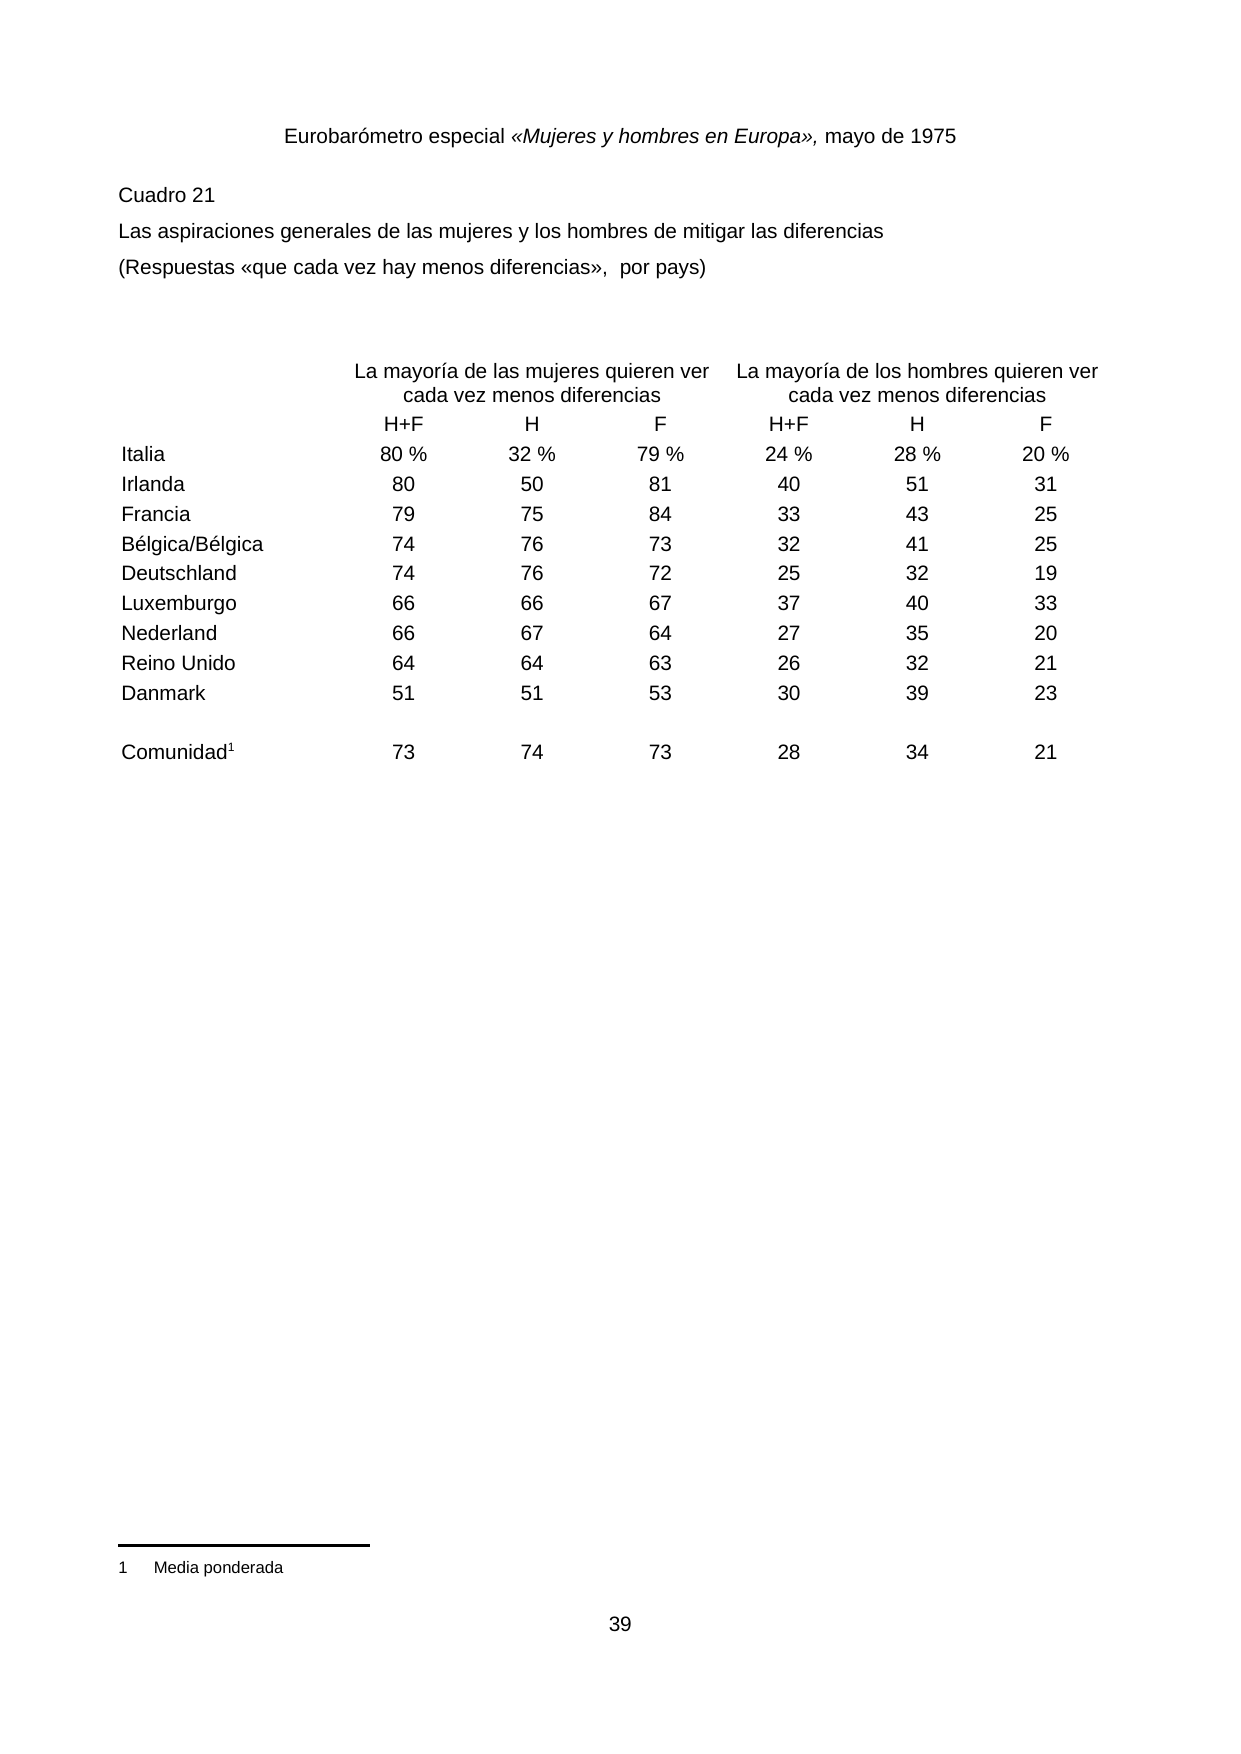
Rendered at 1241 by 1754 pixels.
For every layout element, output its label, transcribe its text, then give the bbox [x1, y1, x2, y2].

table_cell 31 [981, 469, 1110, 499]
table_cell 32 [725, 529, 853, 558]
table_cell H+F [339, 409, 468, 439]
table_cell 41 [853, 529, 981, 558]
table_cell 74 [339, 529, 468, 558]
table_cell 67 [468, 618, 596, 648]
table_cell 43 [853, 499, 981, 528]
table_cell 39 [853, 678, 981, 707]
table_cell [314, 469, 339, 499]
table_cell 64 [468, 648, 596, 677]
table_cell 25 [725, 558, 853, 588]
table_cell Deutschland [118, 558, 313, 588]
table_cell 28 % [853, 439, 981, 469]
table_cell 73 [596, 529, 724, 558]
table_cell Comunidad [118, 737, 313, 767]
table_cell [314, 618, 339, 648]
table_cell 27 [725, 618, 853, 648]
table_cell [314, 588, 339, 618]
table_cell F [596, 409, 724, 439]
table_cell H [853, 409, 981, 439]
table_cell [596, 707, 724, 737]
table_cell 40 [725, 469, 853, 499]
table_cell 21 [981, 648, 1110, 677]
table_cell 66 [339, 588, 468, 618]
table_cell Irlanda [118, 469, 313, 499]
table_cell 32 [853, 558, 981, 588]
table_cell 51 [339, 678, 468, 707]
table_cell F [981, 409, 1110, 439]
table_cell 64 [596, 618, 724, 648]
table_cell 33 [725, 499, 853, 528]
text Las aspiraciones generales de las mujeres y los hombres de mitigar las diferencias [118, 219, 1122, 243]
table_cell 25 [981, 499, 1110, 528]
table_header La mayoría de las mujeres quieren ver cada vez menos diferencias [339, 356, 724, 409]
table_header [314, 356, 339, 409]
table_cell [314, 678, 339, 707]
table_cell 19 [981, 558, 1110, 588]
table_cell 72 [596, 558, 724, 588]
table_cell 74 [339, 558, 468, 588]
table_cell [118, 707, 313, 737]
table_cell 30 [725, 678, 853, 707]
table_cell 76 [468, 529, 596, 558]
table_cell [314, 439, 339, 469]
table_cell 81 [596, 469, 724, 499]
table_cell 25 [981, 529, 1110, 558]
table_cell [314, 409, 339, 439]
table_cell [118, 409, 313, 439]
table_cell 66 [468, 588, 596, 618]
table_cell 26 [725, 648, 853, 677]
table_cell 51 [468, 678, 596, 707]
table_cell 50 [468, 469, 596, 499]
table_cell 63 [596, 648, 724, 677]
table_cell 73 [596, 737, 724, 767]
table_cell 32 [853, 648, 981, 677]
table_cell 73 [339, 737, 468, 767]
table_cell 20 [981, 618, 1110, 648]
table_cell [314, 737, 339, 767]
table_cell [853, 707, 981, 737]
table_cell 80 [339, 469, 468, 499]
table_cell 35 [853, 618, 981, 648]
table_cell 51 [853, 469, 981, 499]
table_cell 53 [596, 678, 724, 707]
table_cell [339, 707, 468, 737]
table_cell Reino Unido [118, 648, 313, 677]
table_cell [314, 529, 339, 558]
text (Respuestas «que cada vez hay menos diferencias», por pays) [118, 254, 1122, 278]
table_cell [314, 558, 339, 588]
table_cell 28 [725, 737, 853, 767]
table_cell Danmark [118, 678, 313, 707]
table_cell 34 [853, 737, 981, 767]
table_cell [981, 707, 1110, 737]
table_cell Luxemburgo [118, 588, 313, 618]
table_cell [725, 707, 853, 737]
table_cell H [468, 409, 596, 439]
table_cell 66 [339, 618, 468, 648]
table_cell 76 [468, 558, 596, 588]
table_cell Nederland [118, 618, 313, 648]
table_cell H+F [725, 409, 853, 439]
table_cell 20 % [981, 439, 1110, 469]
table_cell [314, 499, 339, 528]
table_cell [468, 707, 596, 737]
table_cell 75 [468, 499, 596, 528]
table_cell 21 [981, 737, 1110, 767]
table_cell 33 [981, 588, 1110, 618]
table_cell 74 [468, 737, 596, 767]
table_cell 64 [339, 648, 468, 677]
table_cell 67 [596, 588, 724, 618]
table_cell Francia [118, 499, 313, 528]
table_cell Italia [118, 439, 313, 469]
table_cell Bélgica/Bélgica [118, 529, 313, 558]
table_cell 84 [596, 499, 724, 528]
text Cuadro 21 [118, 183, 1122, 207]
table_header [118, 356, 313, 409]
table_header La mayoría de los hombres quieren ver cada vez menos diferencias [725, 356, 1110, 409]
table_cell 24 % [725, 439, 853, 469]
table_cell 23 [981, 678, 1110, 707]
table_cell 79 [339, 499, 468, 528]
table_cell 32 % [468, 439, 596, 469]
table_cell 37 [725, 588, 853, 618]
table_cell 40 [853, 588, 981, 618]
table_cell [314, 648, 339, 677]
table_cell 79 % [596, 439, 724, 469]
table_cell [314, 707, 339, 737]
table_cell 80 % [339, 439, 468, 469]
